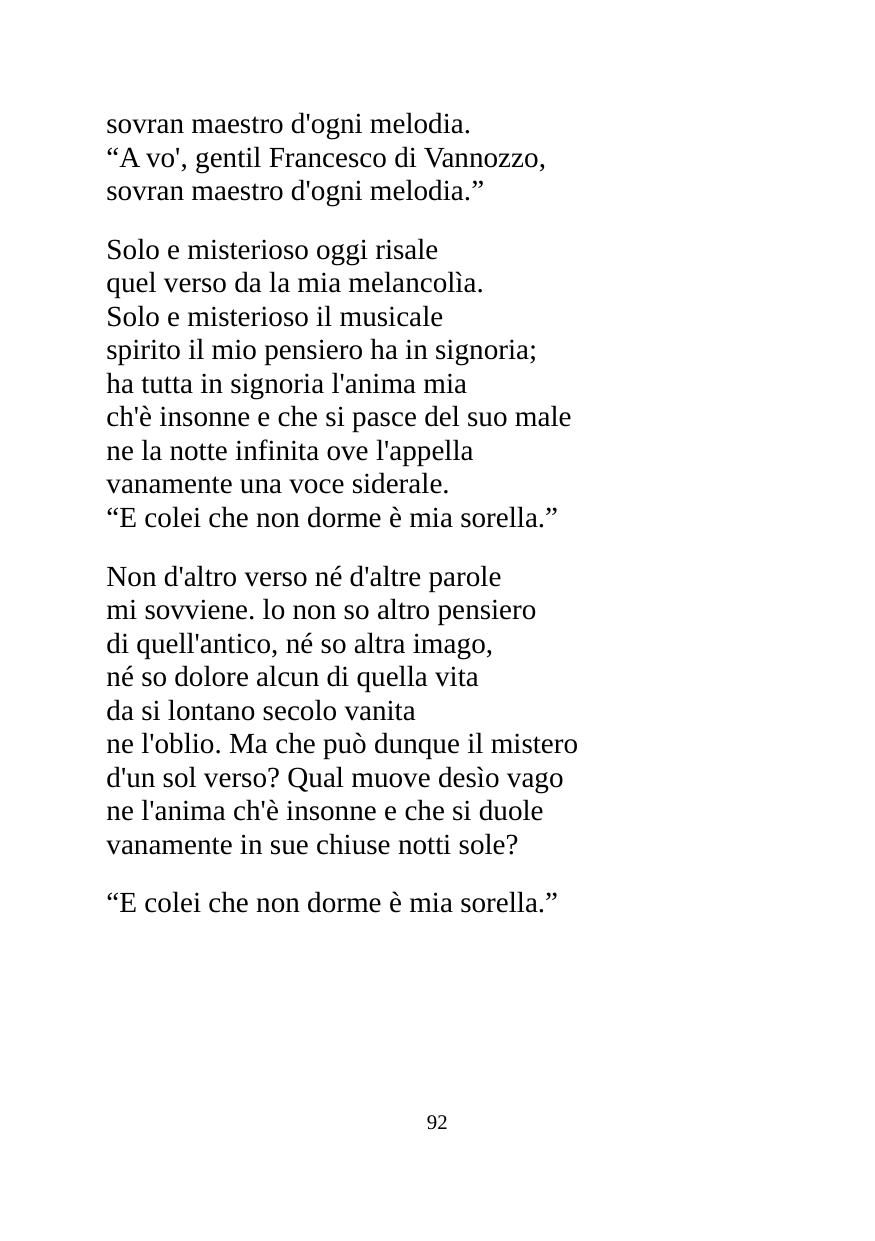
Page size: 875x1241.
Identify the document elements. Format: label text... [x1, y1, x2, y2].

text sovran maestro d'ogni melodia. [106, 106, 768, 140]
text quel verso da la mia melancolìa. [106, 265, 768, 299]
text Solo e misterioso oggi risale [106, 232, 768, 265]
text Non d'altro verso né d'altre parole [106, 559, 768, 592]
text da si lontano secolo vanita [106, 693, 768, 726]
text ch'è insonne e che si pasce del suo male [106, 399, 768, 433]
text ne l'anima ch'è insonne e che si duole [106, 793, 768, 827]
text né so dolore alcun di quella vita [106, 659, 768, 693]
text di quell'antico, né so altra imago, [106, 626, 768, 659]
text ne la notte infinita ove l'appella [106, 433, 768, 467]
text “E colei che non dorme è mia sorella.” [106, 500, 768, 534]
text mi sovviene. lo non so altro pensiero [106, 592, 768, 626]
text vanamente in sue chiuse notti sole? [106, 827, 768, 861]
text vanamente una voce siderale. [106, 467, 768, 500]
text ha tutta in signoria l'anima mia [106, 366, 768, 399]
text “E colei che non dorme è mia sorella.” [106, 886, 768, 919]
text Solo e misterioso il musicale [106, 299, 768, 332]
text ne l'oblio. Ma che può dunque il mistero [106, 726, 768, 760]
text sovran maestro d'ogni melodia.” [106, 173, 768, 207]
text “A vo', gentil Francesco di Vannozzo, [106, 140, 768, 173]
text spirito il mio pensiero ha in signoria; [106, 332, 768, 366]
text d'un sol verso? Qual muove desìo vago [106, 760, 768, 793]
